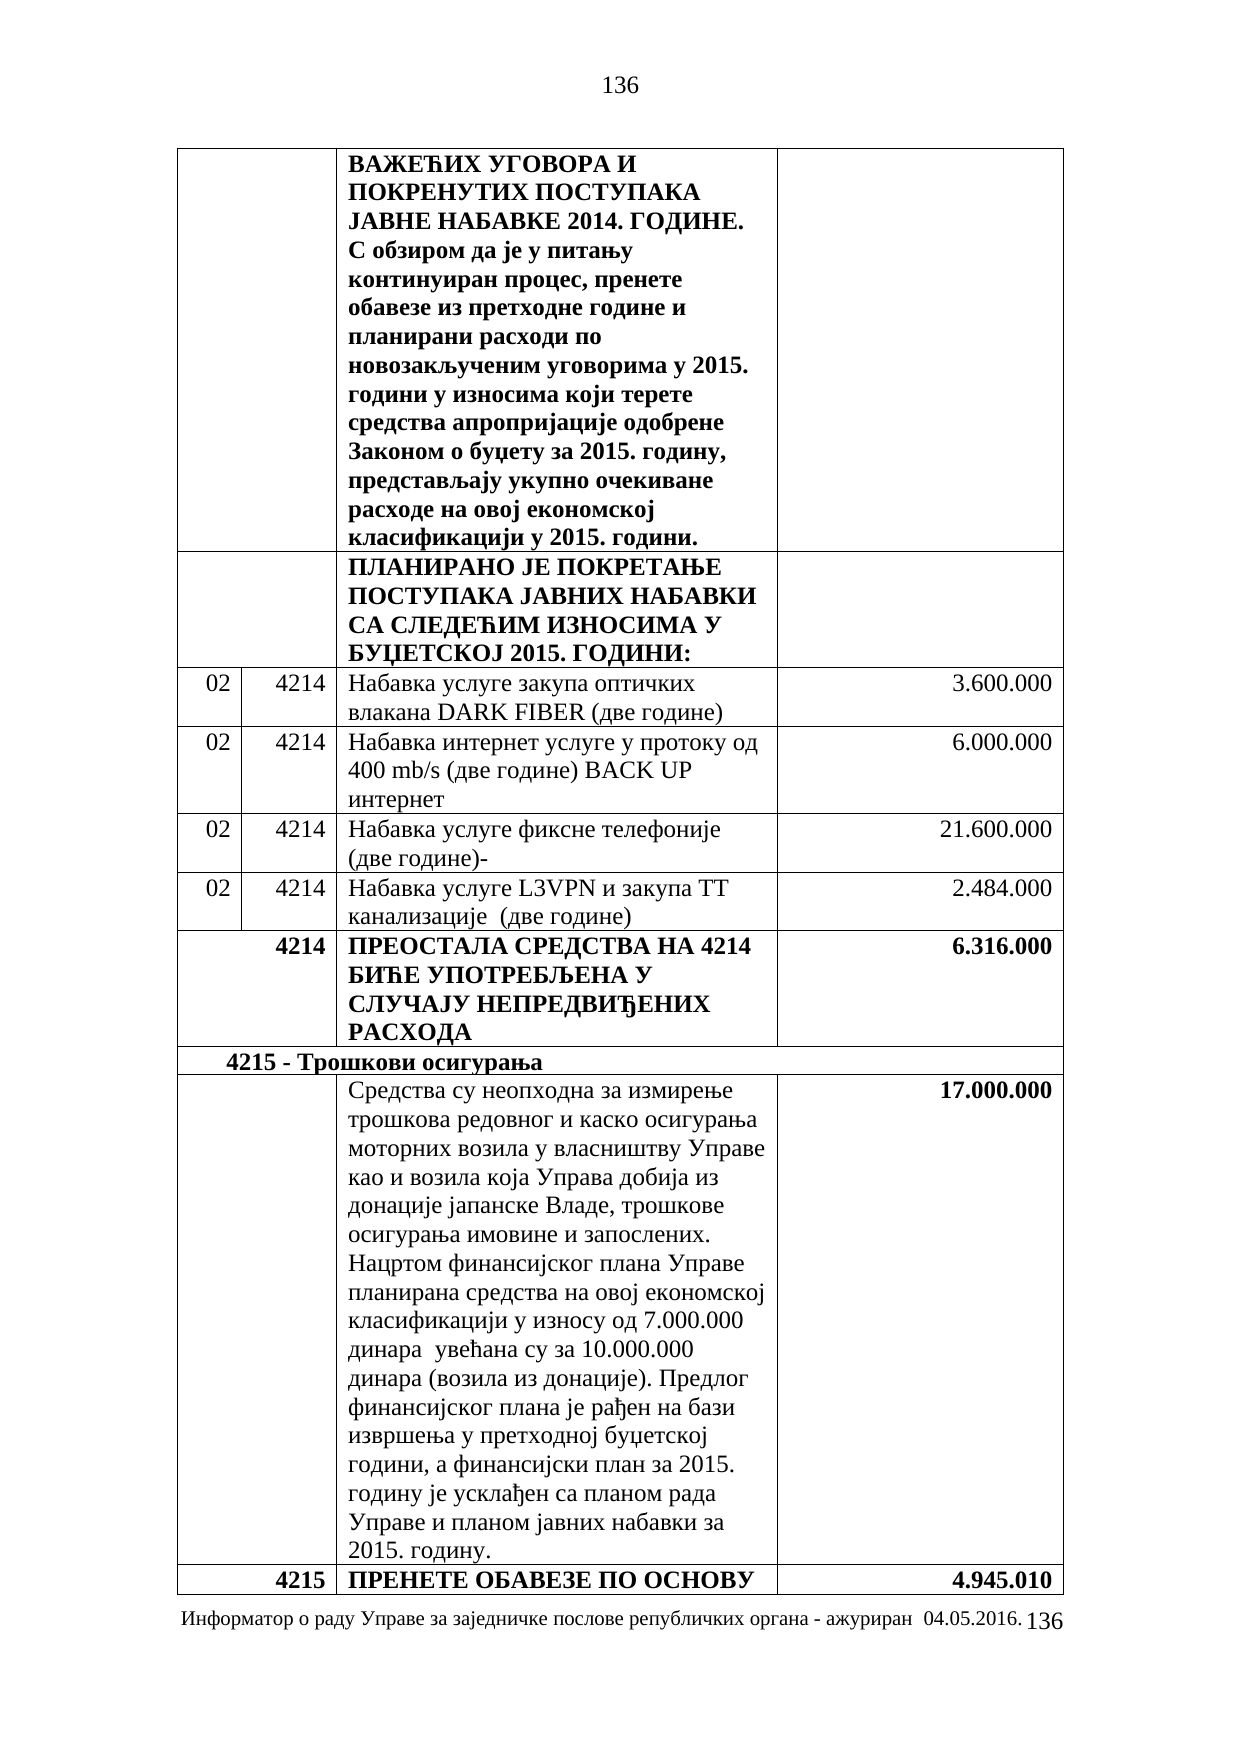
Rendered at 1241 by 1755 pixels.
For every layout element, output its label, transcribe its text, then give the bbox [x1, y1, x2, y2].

table_cell Средства су неопходна за измирење трошкова редовног и каско осигурања моторних возила у власништву Управе као и возила која Управа добија из донације јапанске Владе, трошкове осигурања имовине и запослених. Нацртом финансијског плана Управе планирана средства на овој економској класификацији у износу од 7.000.000 динара увећана су за 10.000.000 динара (возила из донације). Предлог финансијског плана је рађен на бази извршења у претходној буџетској години, а финансијски план за 2015. годину је усклађен са планом рада Управе и планом јавних набавки за 2015. годину. [337, 1075, 777, 1564]
table_cell 17.000.000 [778, 1075, 1063, 1564]
table_cell Набавка интернет услуге у протоку од 400 mb/s (две године) BACK UP интернет [337, 727, 777, 813]
table_cell Набавка услуге L3VPN и закупа ТТ канализације (две године) [337, 873, 777, 930]
table_cell [178, 1075, 336, 1564]
table_cell 2.484.000 [778, 873, 1063, 930]
table_cell 6.000.000 [778, 727, 1063, 813]
table_cell 4214 [242, 668, 336, 726]
table_cell Набавка услуге закупа оптичких влакана DARK FIBER (две године) [337, 668, 777, 726]
table_cell ПЛАНИРАНО ЈЕ ПОКРЕТАЊЕ ПОСТУПАКА ЈАВНИХ НАБАВКИ СА СЛЕДЕЋИМ ИЗНОСИМА У БУЏЕТСКОЈ 2015. ГОДИНИ: [337, 552, 777, 667]
table_cell [778, 552, 1063, 667]
table_cell [778, 149, 1063, 551]
table_cell ВАЖЕЋИХ УГОВОРА И ПОКРЕНУТИХ ПОСТУПАКА ЈАВНЕ НАБАВКЕ 2014. ГОДИНЕ. С обзиром да је у питању континуиран процес, пренете обавезе из претходне године и планирани расходи по новозакљученим уговорима у 2015. години у износима који терете средства апропријације одобрене Законом о буџету за 2015. годину, представљају укупно очекиване расходе на овој економској класификацији у 2015. години. [337, 149, 777, 551]
table_cell ПРЕОСТАЛА СРЕДСТВА НА 4214 БИЋЕ УПОТРЕБЉЕНА У СЛУЧАЈУ НЕПРЕДВИЂЕНИХ РАСХОДА [337, 931, 777, 1046]
table_cell [178, 149, 336, 551]
table_cell 02 [178, 727, 241, 813]
table_cell 4214 [242, 873, 336, 930]
table_cell ПРЕНЕТЕ ОБАВЕЗЕ ПО ОСНОВУ [337, 1565, 777, 1594]
table_cell 4215 - Трошкови осигурања [178, 1047, 1063, 1074]
table_cell 02 [178, 873, 241, 930]
table_cell 4.945.010 [778, 1565, 1063, 1594]
table_cell 4215 [178, 1565, 336, 1594]
table_cell Набавка услуге фиксне телефоније (две године)- [337, 814, 777, 872]
table_cell 02 [178, 668, 241, 726]
table_cell [178, 552, 336, 667]
table_cell 3.600.000 [778, 668, 1063, 726]
table_cell 4214 [242, 814, 336, 872]
table_cell 4214 [242, 727, 336, 813]
table_cell 21.600.000 [778, 814, 1063, 872]
table_cell 02 [178, 814, 241, 872]
table_cell 4214 [178, 931, 336, 1046]
table_cell 6.316.000 [778, 931, 1063, 1046]
